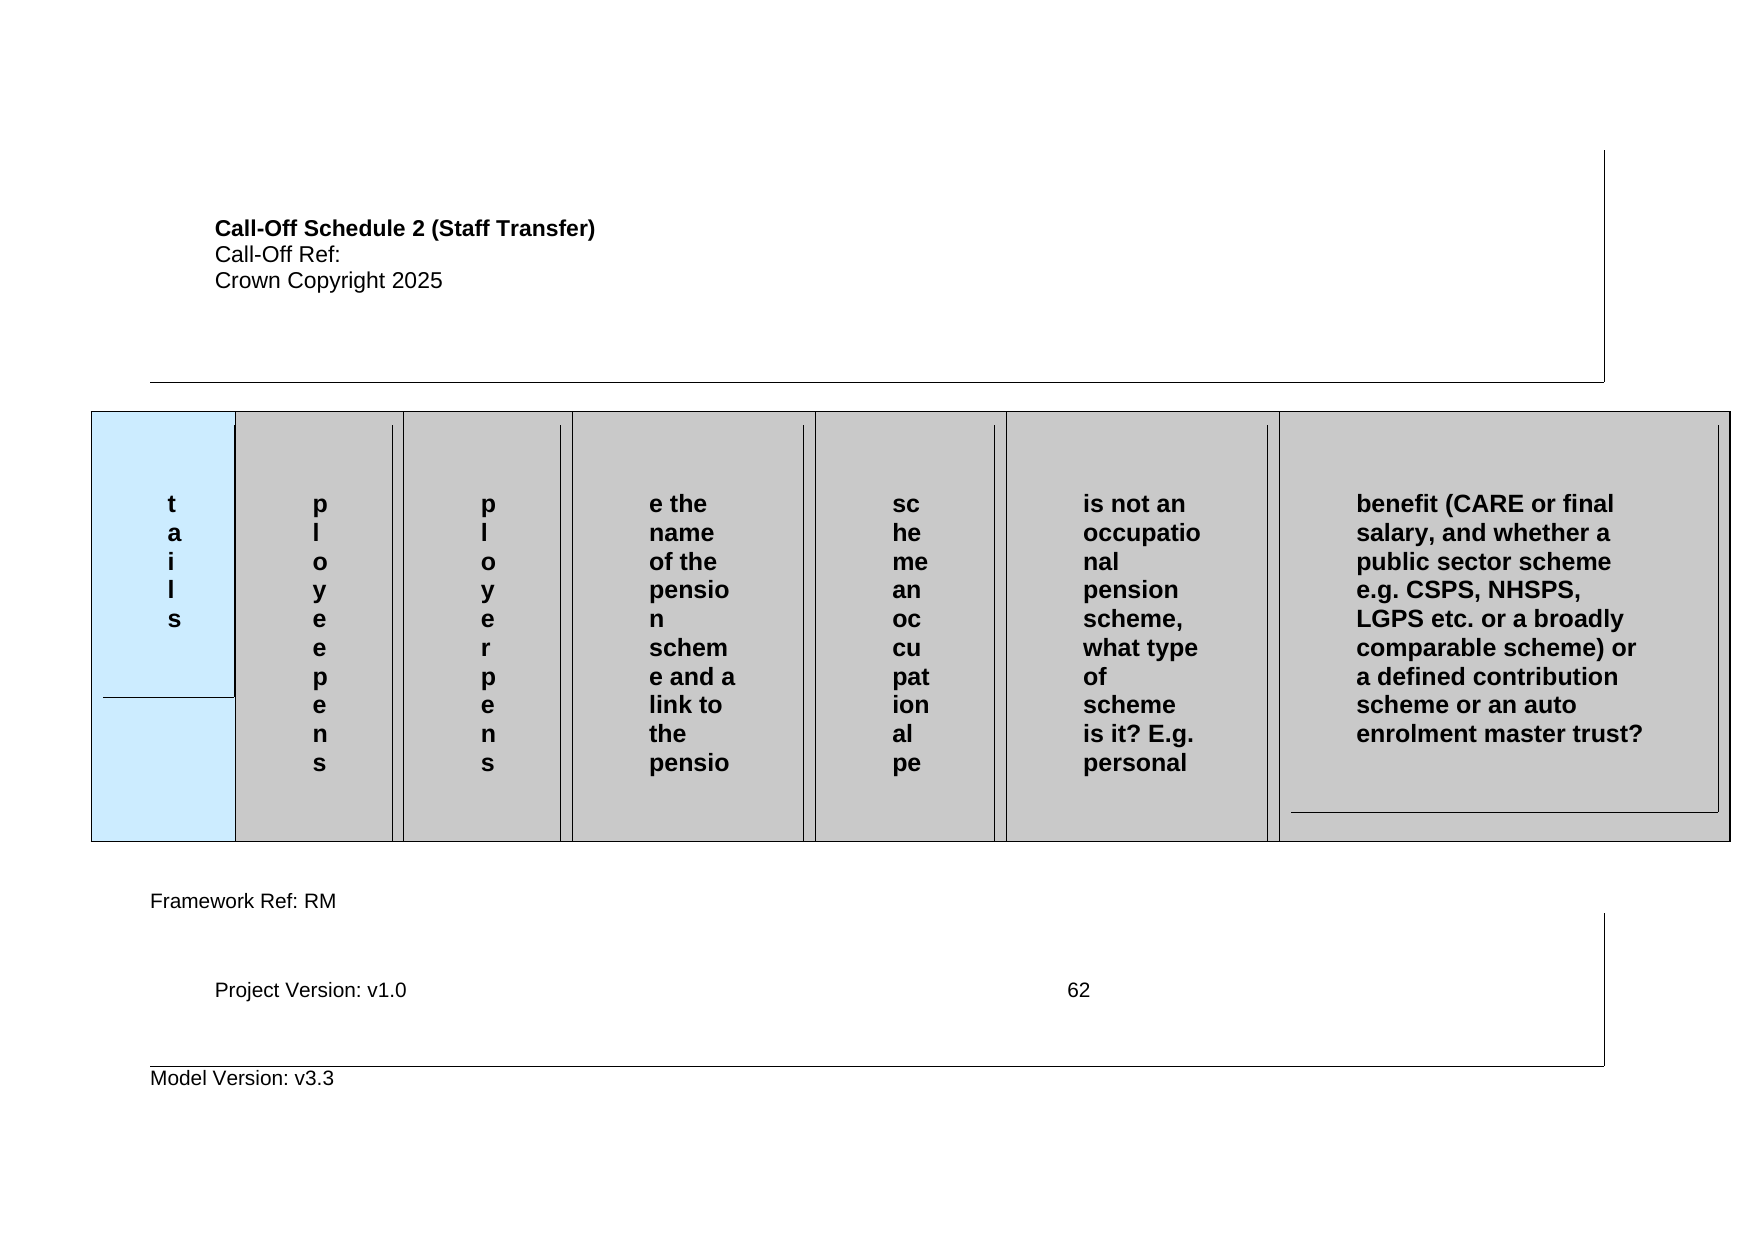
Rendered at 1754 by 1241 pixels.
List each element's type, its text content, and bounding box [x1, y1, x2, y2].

table_cell scheme an occupational pe [816, 412, 1006, 841]
table_cell ployee pens [236, 412, 403, 841]
table_cell ployer pens [404, 412, 572, 841]
table_cell is not an occupational pension scheme, what type of scheme is it? E.g. personal [1007, 412, 1279, 841]
table_cell benefit (CARE or final salary, and whether a public sector scheme e.g. CSPS, NHSPS, LGPS etc. or a broadly comparable scheme) or a defined contribution scheme or an auto enrolment master trust? [1280, 412, 1729, 841]
table_cell tails [92, 412, 235, 841]
table_cell e the name of the pension scheme and a link to the pensio [573, 412, 815, 841]
